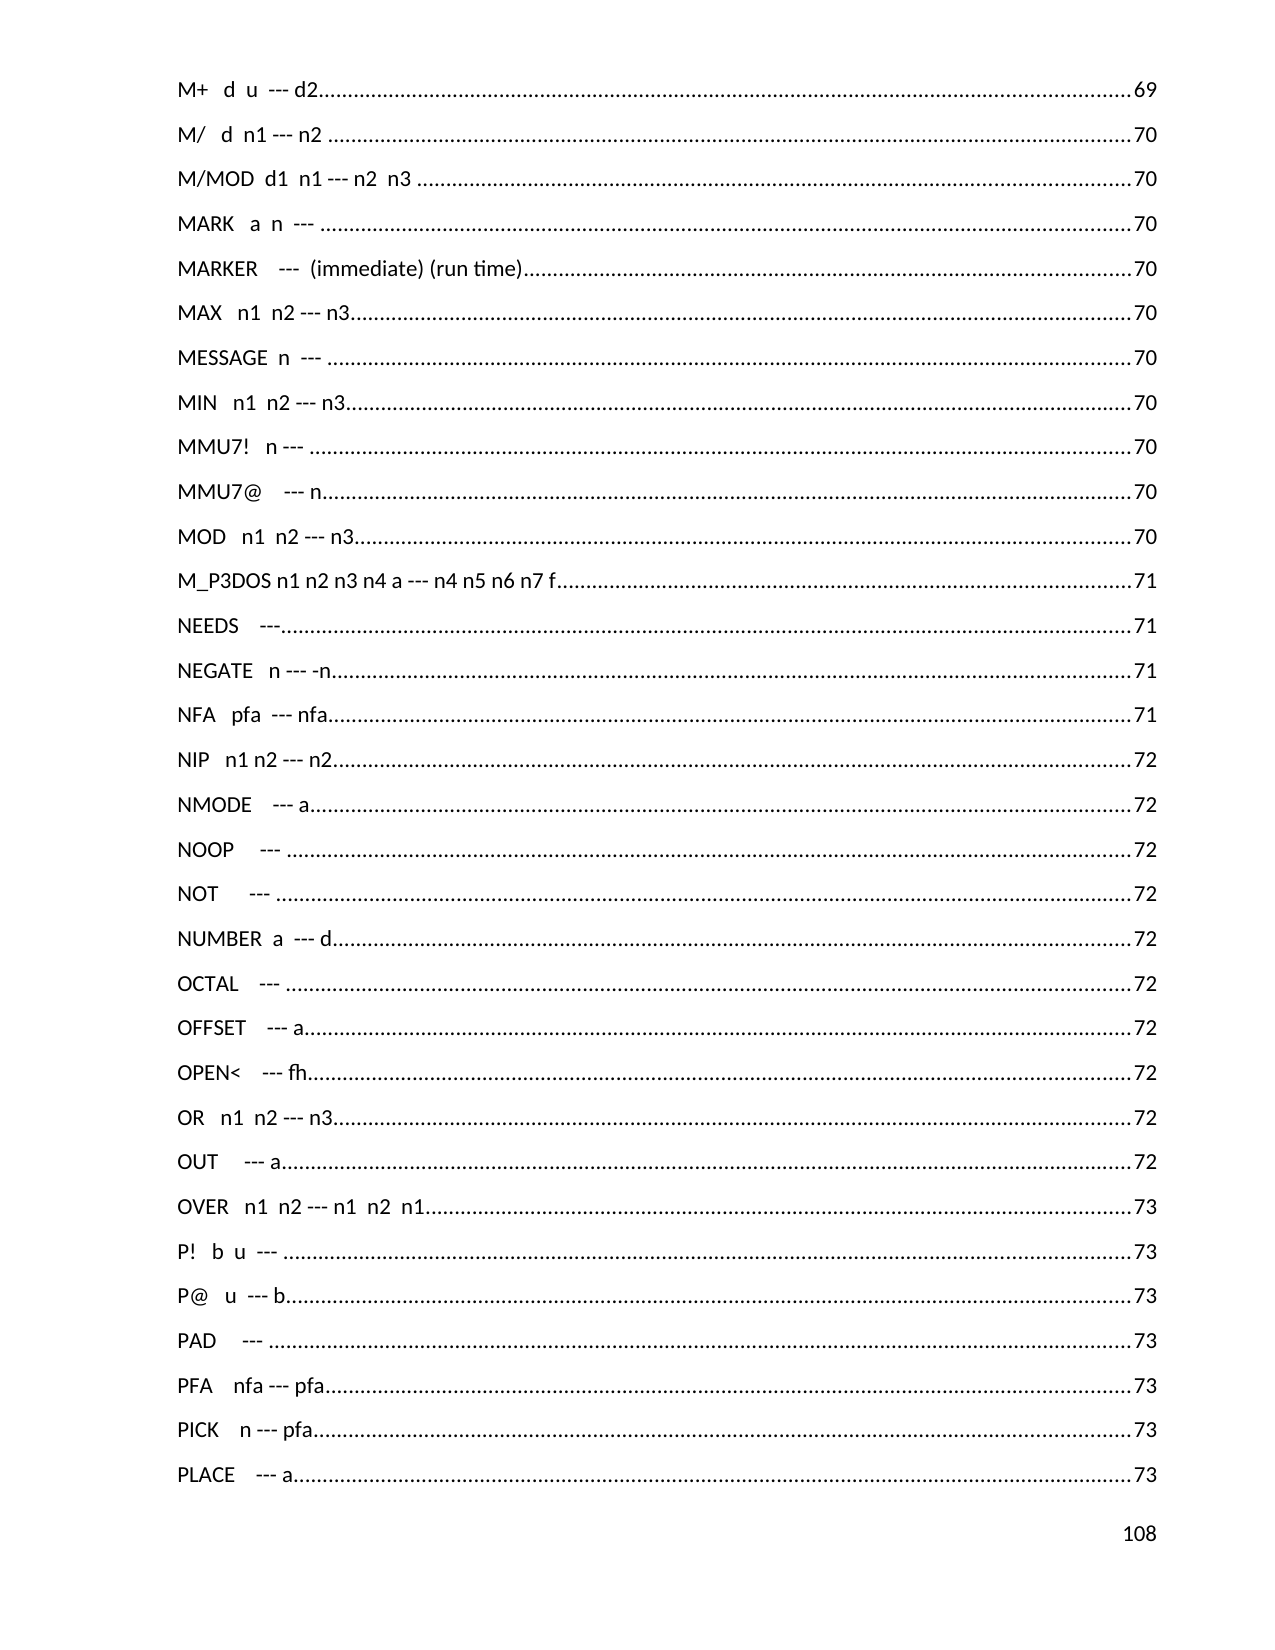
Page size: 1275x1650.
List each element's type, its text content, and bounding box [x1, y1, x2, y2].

text NUMBER a --- d 72 [177, 924, 1157, 952]
text M/MOD d1 n1 --- n2 n3 70 [177, 164, 1157, 192]
text PAD --- 73 [177, 1326, 1157, 1354]
text M_P3DOS n1 n2 n3 n4 a --- n4 n5 n6 n7 f 71 [177, 567, 1157, 594]
text PFA nfa --- pfa 73 [177, 1371, 1157, 1399]
text M/ d n1 --- n2 70 [177, 120, 1157, 148]
text OPEN< --- fh 72 [177, 1058, 1157, 1086]
text MESSAGE n --- 70 [177, 343, 1157, 371]
text MARK a n --- 70 [177, 209, 1157, 237]
text PLACE --- a 73 [177, 1460, 1157, 1488]
text MOD n1 n2 --- n3 70 [177, 522, 1157, 550]
text NEGATE n --- -n 71 [177, 656, 1157, 684]
text OR n1 n2 --- n3 72 [177, 1103, 1157, 1131]
text NMODE --- a 72 [177, 790, 1157, 818]
text MMU7! n --- 70 [177, 432, 1157, 461]
text NIP n1 n2 --- n2 72 [177, 745, 1157, 773]
text P! b u --- 73 [177, 1237, 1157, 1265]
text P@ u --- b 73 [177, 1282, 1157, 1309]
text NOT --- 72 [177, 879, 1157, 907]
text NOOP --- 72 [177, 835, 1157, 863]
text MAX n1 n2 --- n3 70 [177, 298, 1157, 326]
text OFFSET --- a 72 [177, 1013, 1157, 1041]
text M+ d u --- d2 69 [177, 75, 1157, 103]
text OCTAL --- 72 [177, 969, 1157, 997]
text OVER n1 n2 --- n1 n2 n1 73 [177, 1192, 1157, 1220]
text OUT --- a 72 [177, 1147, 1157, 1176]
text MMU7@ --- n 70 [177, 477, 1157, 505]
text PICK n --- pfa 73 [177, 1416, 1157, 1444]
text NEEDS --- 71 [177, 611, 1157, 639]
text NFA pfa --- nfa 71 [177, 701, 1157, 729]
text MARKER --- (immediate) (run time) 70 [177, 254, 1157, 282]
text MIN n1 n2 --- n3 70 [177, 388, 1157, 416]
